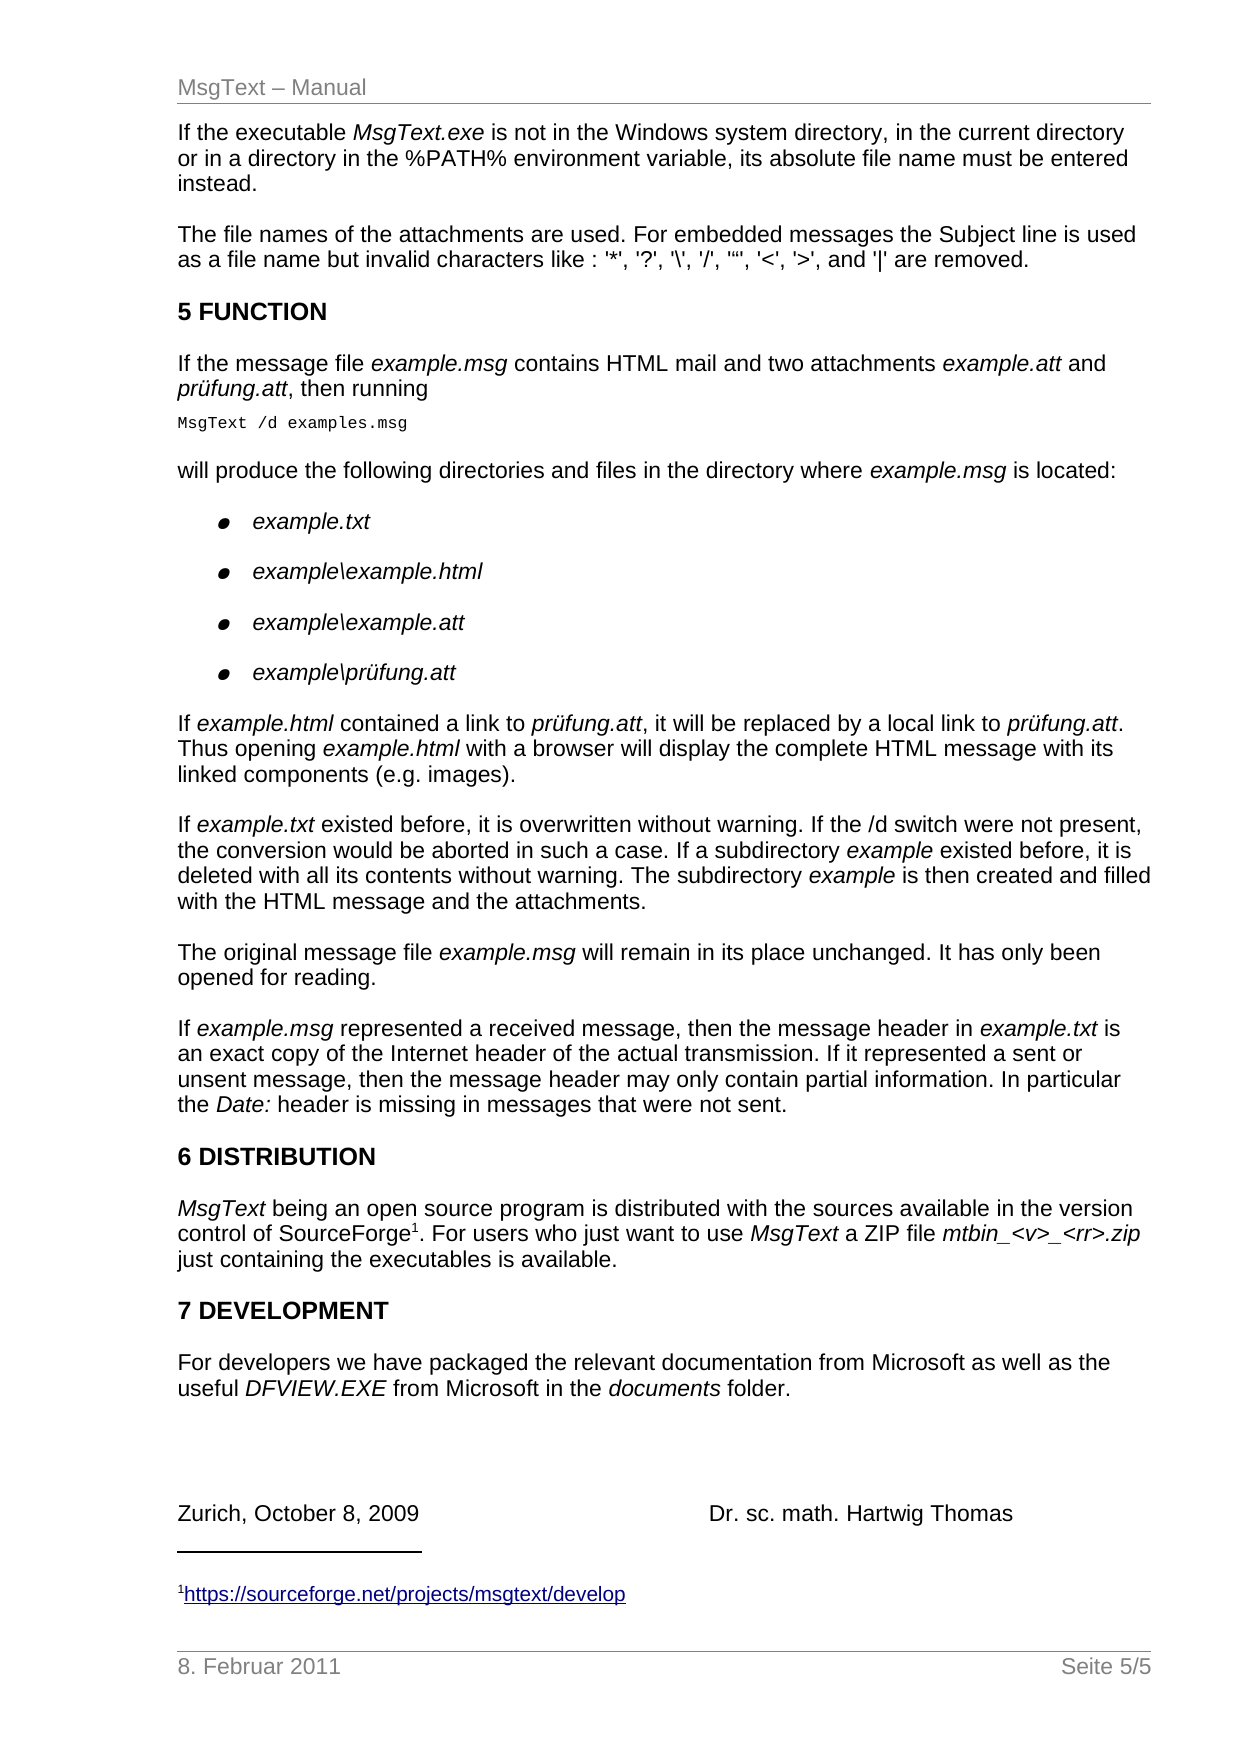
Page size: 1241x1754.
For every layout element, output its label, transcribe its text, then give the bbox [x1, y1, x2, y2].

text The file names of the attachments are used. For embedded messages the Subject line is used as a file name but invalid characters like : '*', '?', '\', '/', '“', '<', '>', and '|' are removed. [177, 221, 1151, 272]
list example.txt [215, 508, 1151, 534]
text If example.txt existed before, it is overwritten without warning. If the /d switch were not present, the conversion would be aborted in such a case. If a subdirectory example existed before, it is deleted with all its contents without warning. The subdirectory example is then created and filled with the HTML message and the attachments. [177, 812, 1151, 914]
text https://sourceforge.net/projects/msgtext/develop [177, 1583, 1151, 1606]
subtitle Distribution [177, 1142, 1151, 1170]
list example\prüfung.att [215, 660, 1151, 686]
text Zurich, October 8, 2009 Dr. sc. math. Hartwig Thomas [177, 1501, 1151, 1527]
subtitle Function [177, 297, 1151, 326]
subtitle Development [177, 1297, 1151, 1325]
list example\example.att [215, 609, 1151, 635]
list example\example.html [215, 559, 1151, 584]
text will produce the following directories and files in the directory where example.msg is located: [177, 458, 1151, 483]
text If the executable MsgText.exe is not in the Windows system directory, in the current directory or in a directory in the %PATH% environment variable, its absolute file name must be entered instead. [177, 120, 1151, 196]
text The original message file example.msg will remain in its place unchanged. It has only been opened for reading. [177, 939, 1151, 990]
text MsgText /d examples.msg [177, 414, 1151, 433]
text MsgText being an open source program is distributed with the sources available in the version control of SourceForge. For users who just want to use MsgText a ZIP file mtbin_<v>_<rr>.zip just containing the executables is available. [177, 1195, 1151, 1272]
text If example.html contained a link to prüfung.att, it will be replaced by a local link to prüfung.att. Thus opening example.html with a browser will display the complete HTML message with its linked components (e.g. images). [177, 711, 1151, 787]
text If the message file example.msg contains HTML mail and two attachments example.att and prüfung.att, then running [177, 351, 1151, 402]
text If example.msg represented a received message, then the message header in example.txt is an exact copy of the Internet header of the actual transmission. If it represented a sent or unsent message, then the message header may only contain partial information. In particular the Date: header is missing in messages that were not sent. [177, 1015, 1151, 1117]
text For developers we have packaged the relevant documentation from Microsoft as well as the useful DFVIEW.EXE from Microsoft in the documents folder. [177, 1350, 1151, 1401]
